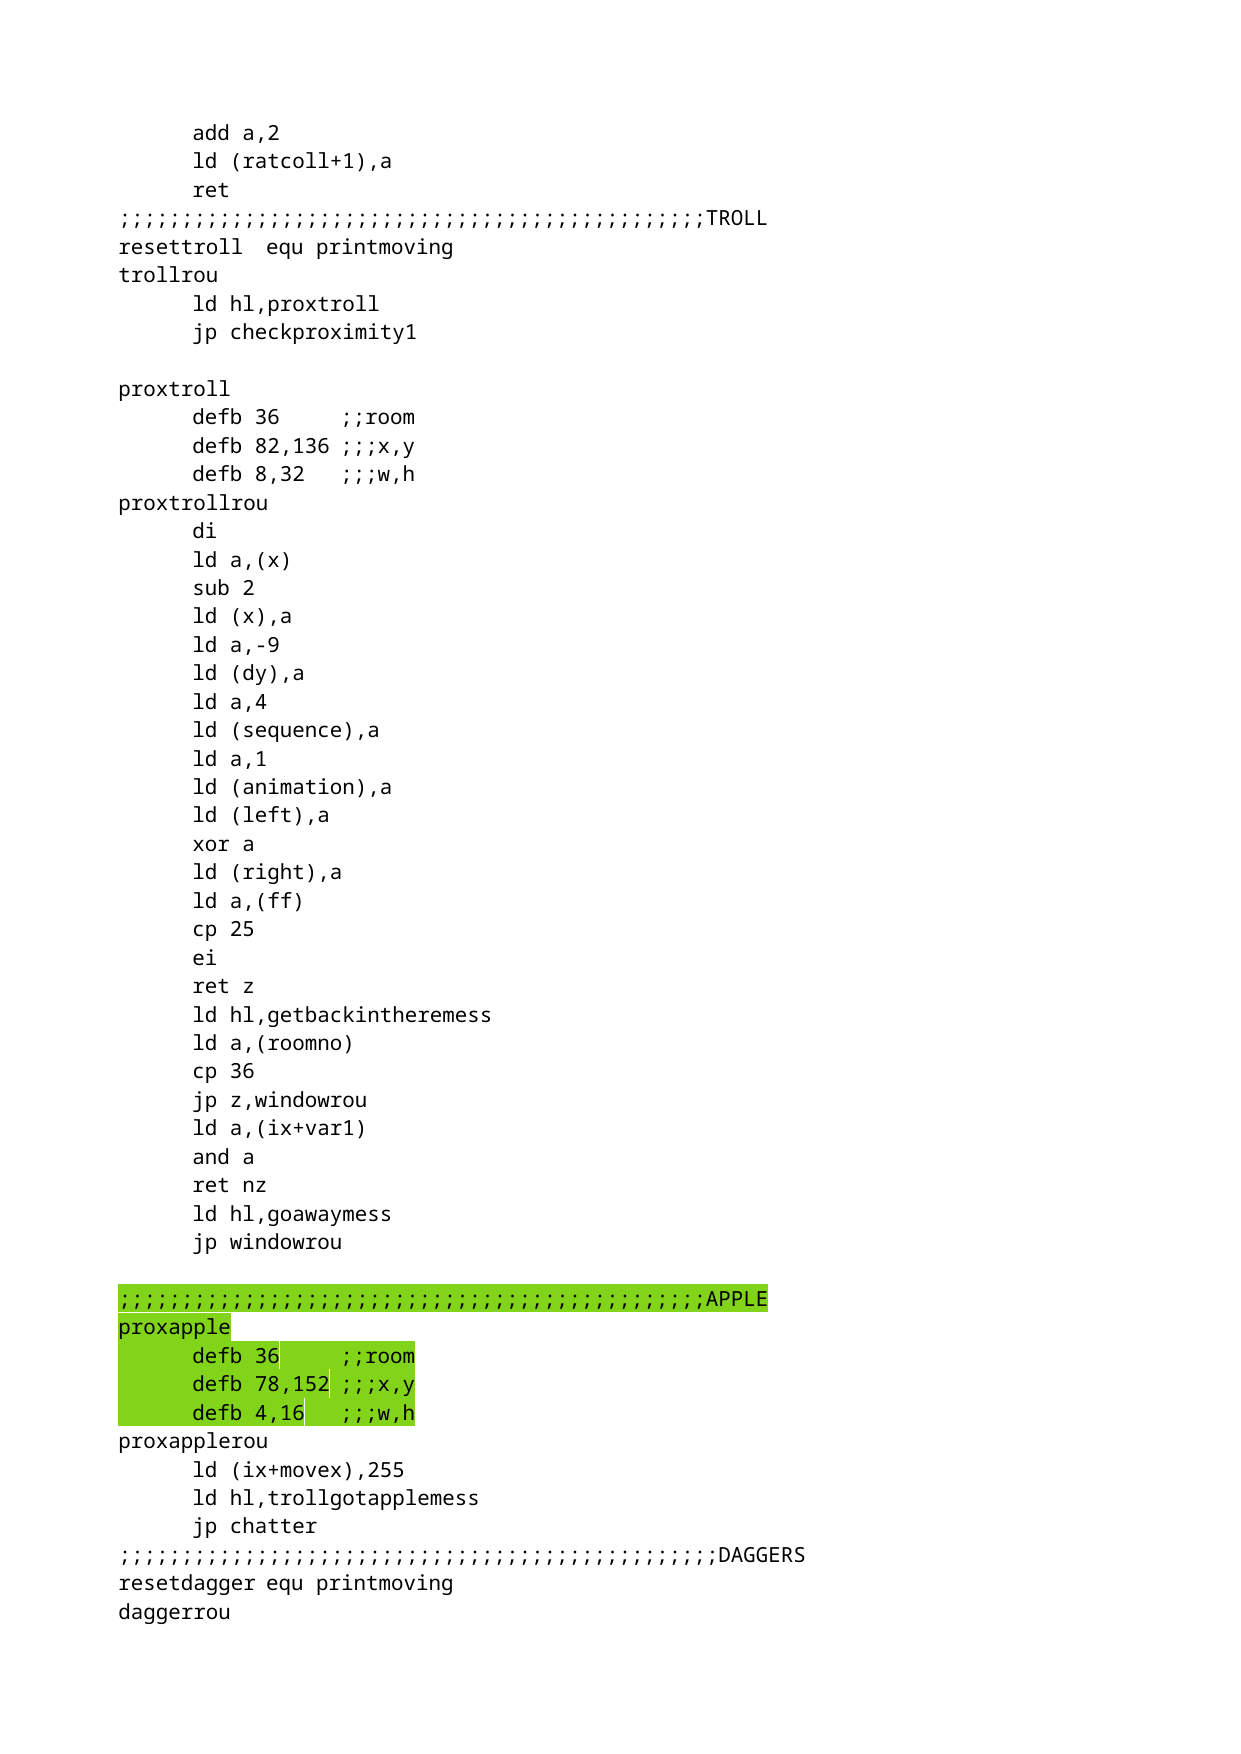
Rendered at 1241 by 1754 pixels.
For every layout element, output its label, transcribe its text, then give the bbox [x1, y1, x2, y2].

text defb 36 ;;room [118, 402, 1122, 431]
text ld (x),a [118, 602, 1122, 630]
text trollrou [118, 260, 1122, 289]
text defb 78,152 ;;;x,y [118, 1369, 1122, 1398]
text defb 4,16 ;;;w,h [118, 1398, 1122, 1426]
text ret [118, 175, 1122, 203]
text ld (animation),a [118, 772, 1122, 801]
text defb 36 ;;room [118, 1341, 1122, 1369]
text daggerrou [118, 1597, 1122, 1625]
text ret z [118, 971, 1122, 1000]
text ld a,1 [118, 744, 1122, 772]
text add a,2 [118, 118, 1122, 147]
text ld a,-9 [118, 630, 1122, 658]
text jp chatter [118, 1512, 1122, 1540]
text cp 36 [118, 1057, 1122, 1085]
text jp checkproximity1 [118, 317, 1122, 346]
text proxapplerou [118, 1426, 1122, 1455]
text ld a,4 [118, 687, 1122, 715]
text defb 82,136 ;;;x,y [118, 431, 1122, 459]
text ld a,(ff) [118, 886, 1122, 914]
text ld hl,goawaymess [118, 1199, 1122, 1227]
text ;;;;;;;;;;;;;;;;;;;;;;;;;;;;;;;;;;;;;;;;;;;;;;;TROLL [118, 203, 1122, 232]
text ;;;;;;;;;;;;;;;;;;;;;;;;;;;;;;;;;;;;;;;;;;;;;;;;DAGGERS [118, 1540, 1122, 1568]
text resettroll equ printmoving [118, 232, 1122, 260]
text jp z,windowrou [118, 1085, 1122, 1113]
text ld a,(roomno) [118, 1028, 1122, 1057]
text ret nz [118, 1170, 1122, 1199]
text ;;;;;;;;;;;;;;;;;;;;;;;;;;;;;;;;;;;;;;;;;;;;;;;APPLE [118, 1284, 1122, 1312]
text di [118, 516, 1122, 545]
text cp 25 [118, 914, 1122, 943]
text sub 2 [118, 573, 1122, 602]
text ld (ix+movex),255 [118, 1455, 1122, 1483]
text ld a,(ix+var1) [118, 1113, 1122, 1142]
text ld hl,trollgotapplemess [118, 1483, 1122, 1512]
text proxtrollrou [118, 488, 1122, 516]
text proxtroll [118, 374, 1122, 402]
text ld hl,getbackintheremess [118, 1000, 1122, 1028]
text ld (ratcoll+1),a [118, 147, 1122, 175]
text jp windowrou [118, 1227, 1122, 1256]
text ld (dy),a [118, 658, 1122, 687]
text proxapple [118, 1312, 1122, 1341]
text ei [118, 943, 1122, 971]
text resetdagger equ printmoving [118, 1568, 1122, 1597]
text ld hl,proxtroll [118, 289, 1122, 317]
text and a [118, 1142, 1122, 1170]
text ld (sequence),a [118, 715, 1122, 744]
text xor a [118, 829, 1122, 857]
text ld (left),a [118, 801, 1122, 829]
text ld (right),a [118, 857, 1122, 886]
text defb 8,32 ;;;w,h [118, 459, 1122, 488]
text ld a,(x) [118, 545, 1122, 573]
